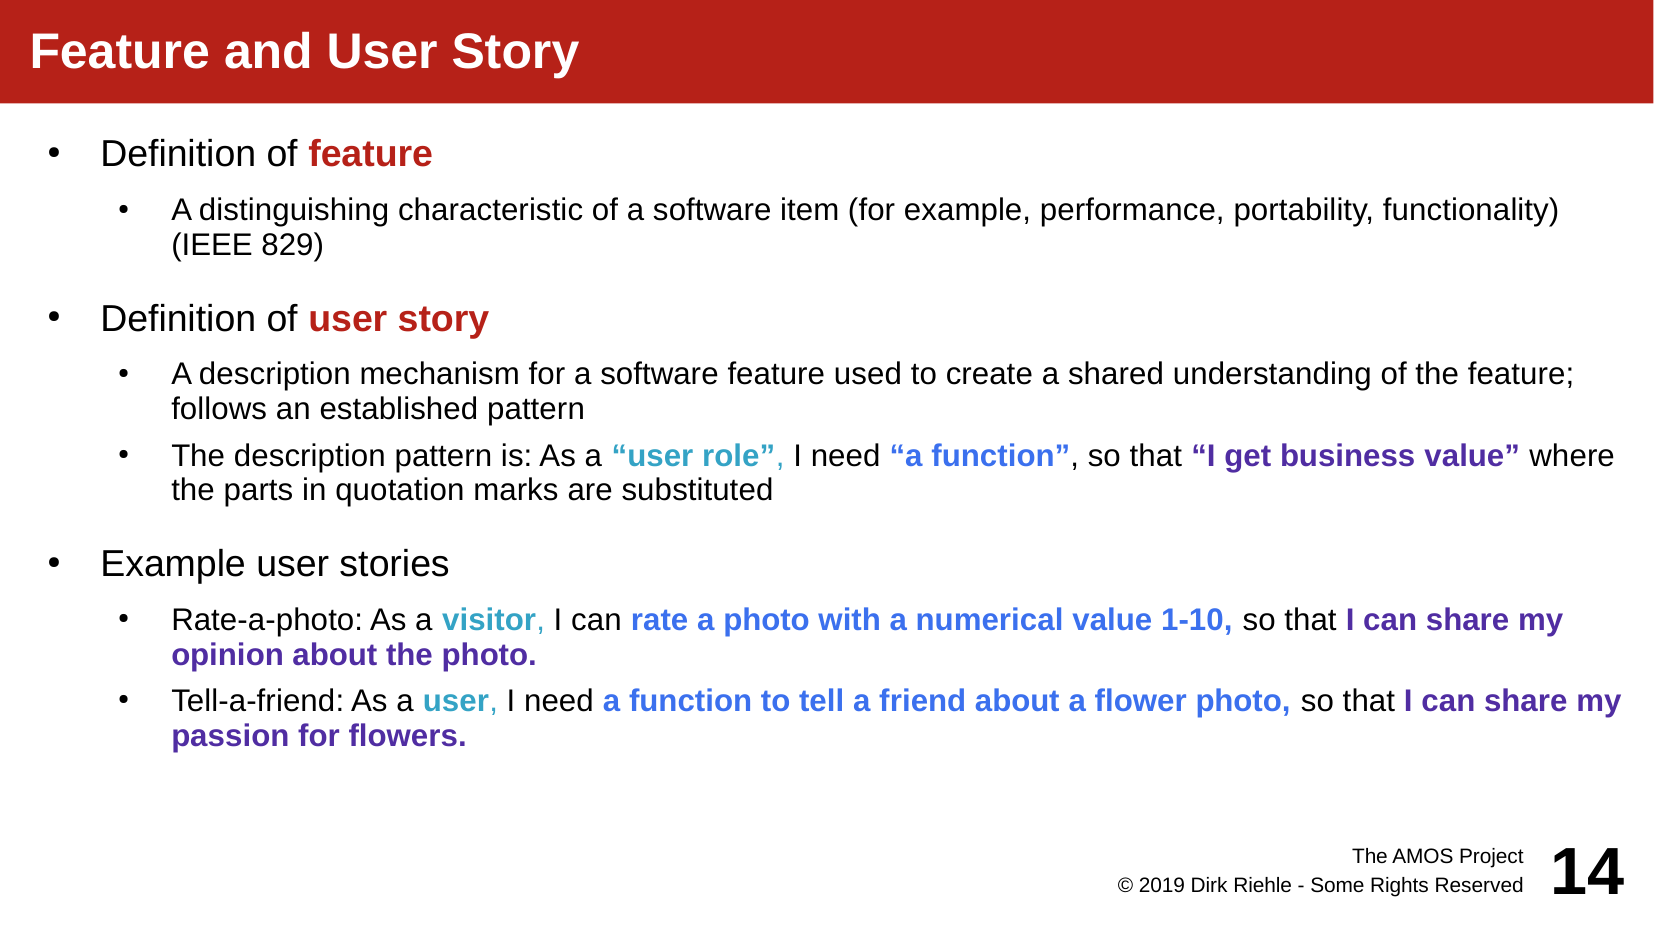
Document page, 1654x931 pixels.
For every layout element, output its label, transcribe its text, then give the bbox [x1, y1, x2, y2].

list Definition of feature A distinguishing characteristic of a software item (for example, performance, portability, functionality) (IEEE 829) Definition of user story A description mechanism for a software feature used to create a shared understanding of the feature; follows an established pattern The description pattern is: As a “user role”, I need “a function”, so that “I get business value” where the parts in quotation marks are substituted Example user stories Rate-a-photo: As a visitor, I can rate a photo with a numerical value 1-10, so that I can share my opinion about the photo. Tell-a-friend: As a user, I need a function to tell a friend about a flower photo, so that I can share my passion for flowers. [29, 132, 1625, 798]
title Feature and User Story [0, 0, 1654, 104]
